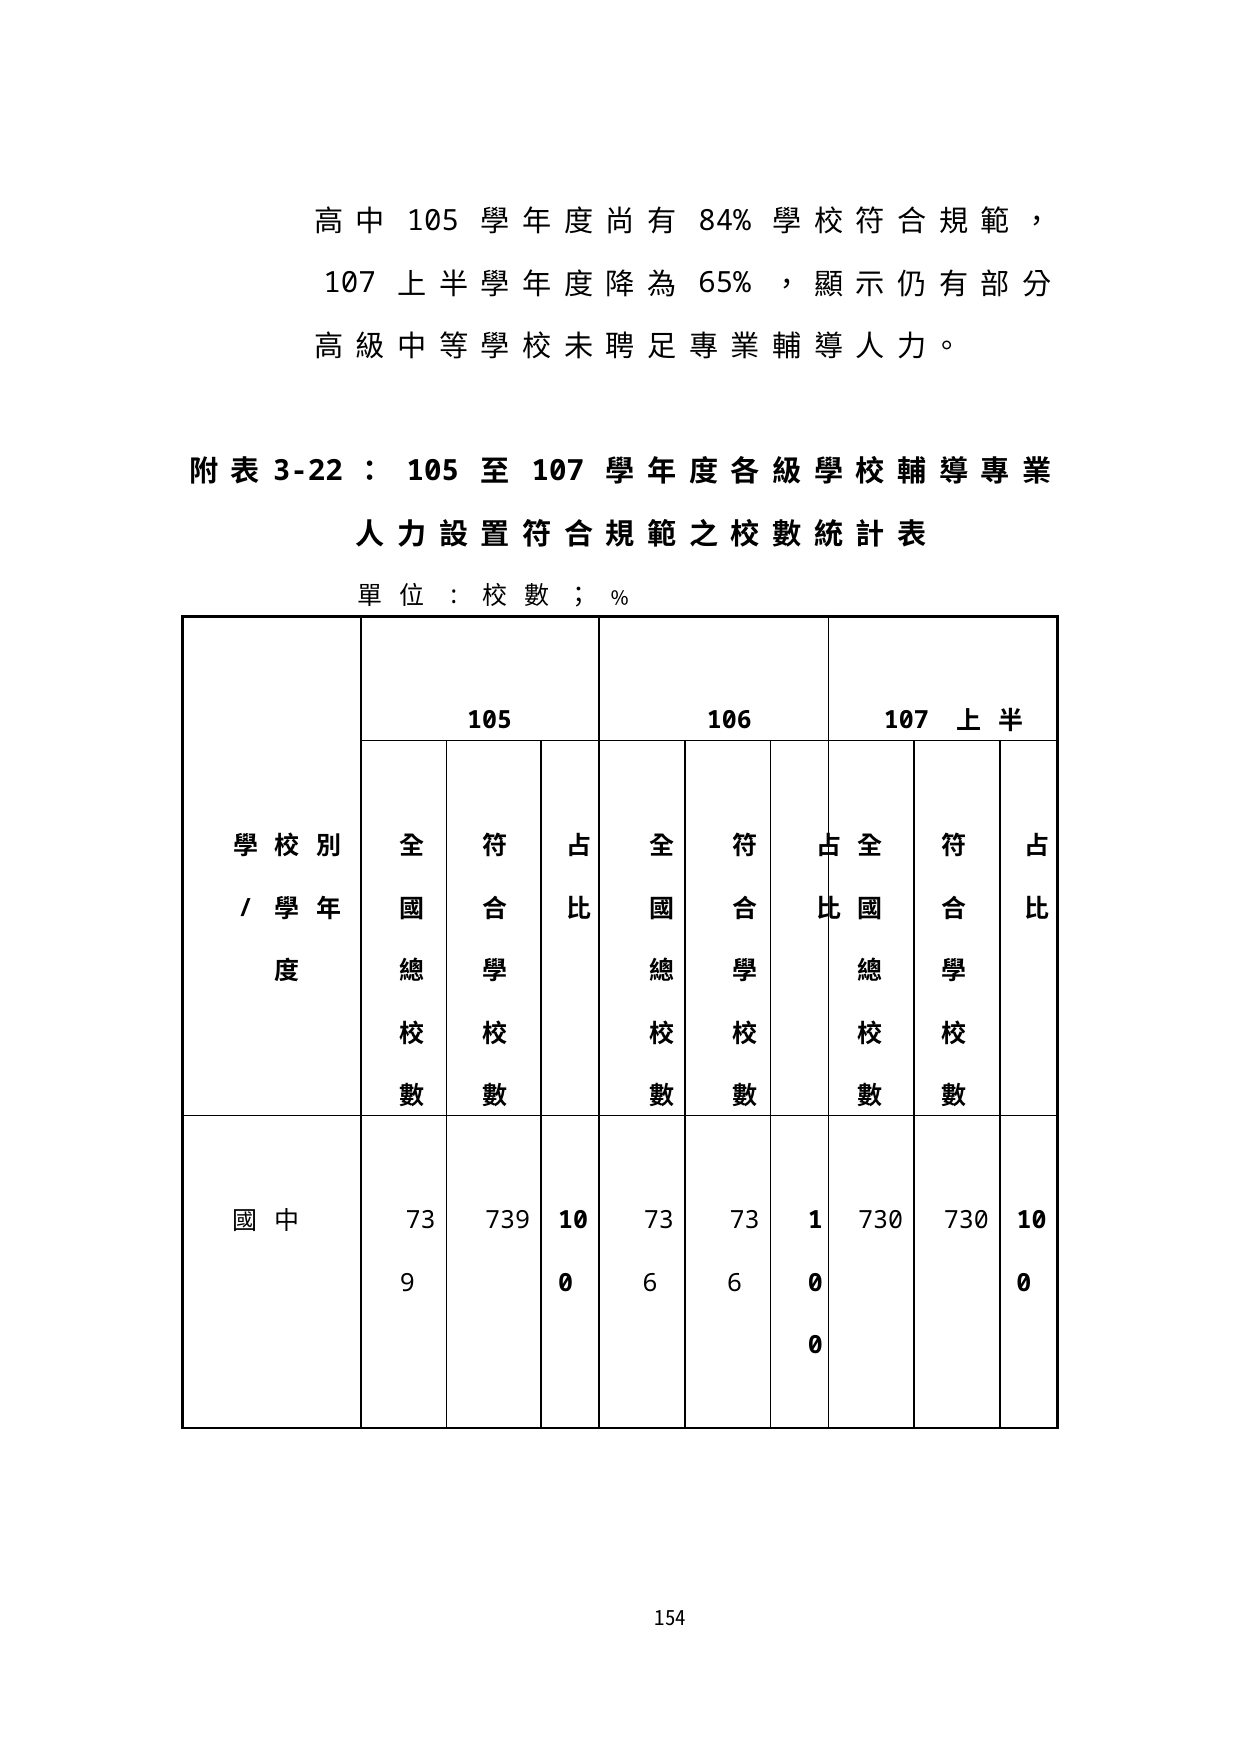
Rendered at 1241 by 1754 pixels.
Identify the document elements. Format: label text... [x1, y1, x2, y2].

table_cell 符合學 校數 [686, 741, 770, 1115]
table_header 106 [600, 618, 828, 740]
table_cell 739 [362, 1116, 446, 1427]
table_cell 符合學 校數 [915, 741, 999, 1115]
table_cell 全國總 校數 [600, 741, 684, 1115]
table_cell 占比 [1001, 741, 1056, 1115]
table_cell 730 [829, 1116, 913, 1427]
table_header 107上半 [829, 618, 1056, 740]
table_cell 符合學 校數 [447, 741, 540, 1115]
table_cell 國中 [184, 1116, 360, 1427]
text 附表3-22：105至107學年度各級學校輔導專業人力設置符合規範之校數統計表 單位:校數；﹪ [183, 427, 1058, 615]
table_cell 占比 [771, 741, 828, 1115]
table_cell 占比 [822, 906, 828, 915]
table_cell 占比 [542, 741, 598, 1115]
table_cell 736 [686, 1116, 770, 1427]
table_cell 100 [771, 1116, 828, 1427]
table_cell 730 [915, 1116, 999, 1427]
text 高中105學年度尚有84%學校符合規範，107上半學年度降為65%，顯示仍有部分高級中等學校未聘足專業輔導人力。 [271, 177, 1058, 365]
table_cell 736 [600, 1116, 684, 1427]
table_cell 全國總 校數 [362, 741, 446, 1115]
table_header 學校別/學年度 [184, 618, 360, 1115]
table_cell 100 [542, 1116, 598, 1427]
table_cell 100 [1001, 1116, 1056, 1427]
table_cell 全國總 校數 [829, 741, 913, 1115]
table_header 105 [362, 618, 598, 740]
table_cell 739 [447, 1116, 540, 1427]
